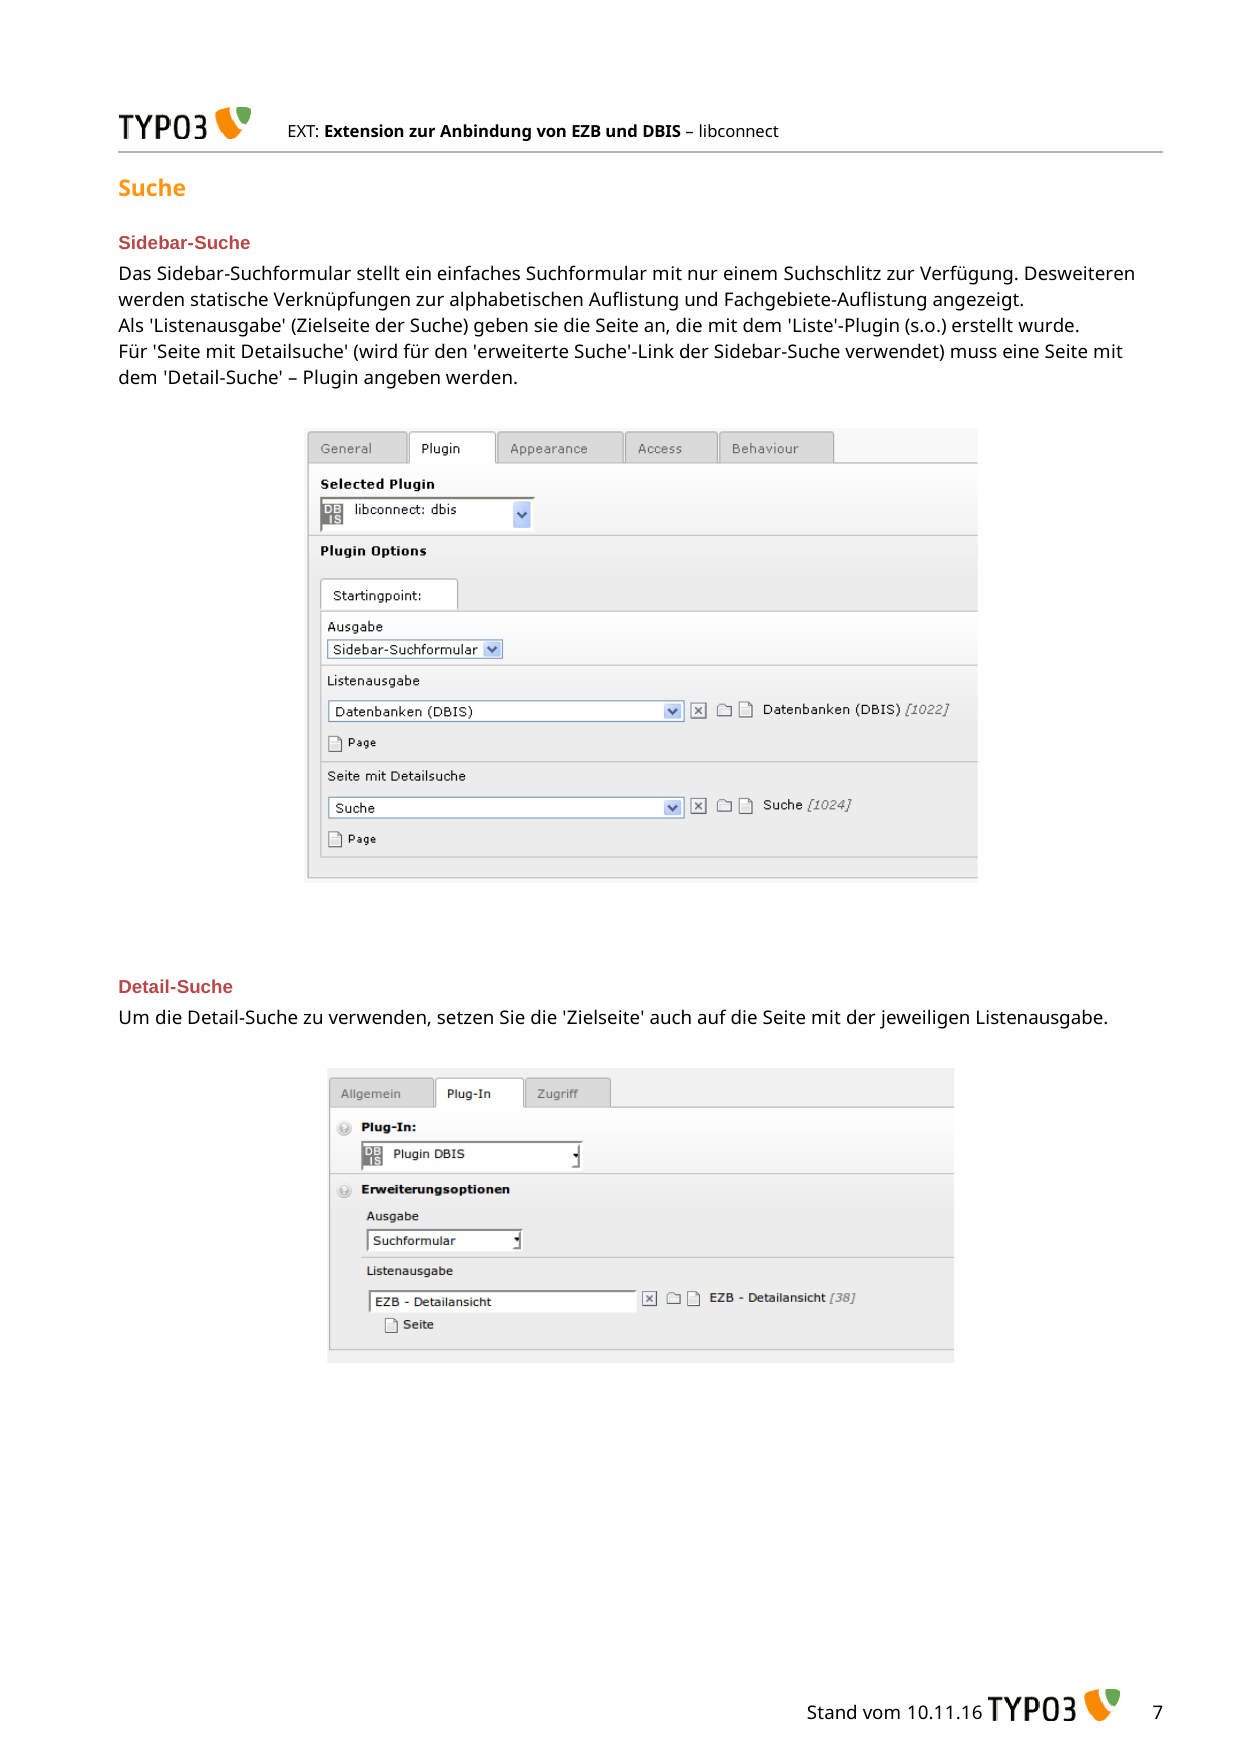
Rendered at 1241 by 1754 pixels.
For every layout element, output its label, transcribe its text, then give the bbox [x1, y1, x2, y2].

subtitle Sidebar-Suche [118, 232, 1163, 253]
picture [303, 428, 978, 883]
subtitle Detail-Suche [118, 977, 1163, 998]
picture [987, 1688, 1123, 1721]
subtitle Um die Detail-Suche zu verwenden, setzen Sie die 'Zielseite' auch auf die Seite mit der jeweiligen Listenausgabe. [118, 1004, 1163, 1030]
subtitle Suche [118, 172, 1163, 203]
subtitle Das Sidebar-Suchformular stellt ein einfaches Suchformular mit nur einem Suchschlitz zur Verfügung. Desweiteren werden statische Verknüpfungen zur alphabetischen Auflistung und Fachgebiete-Auflistung angezeigt. Als 'Listenausgabe' (Zielseite der Suche) geben sie die Seite an, die mit dem 'Liste'-Plugin (s.o.) erstellt wurde. Für 'Seite mit Detailsuche' (wird für den 'erweiterte Suche'-Link der Sidebar-Suche verwendet) muss eine Seite mit dem 'Detail-Suche' – Plugin angeben werden. [118, 259, 1163, 390]
picture [327, 1068, 955, 1363]
picture [118, 106, 254, 139]
